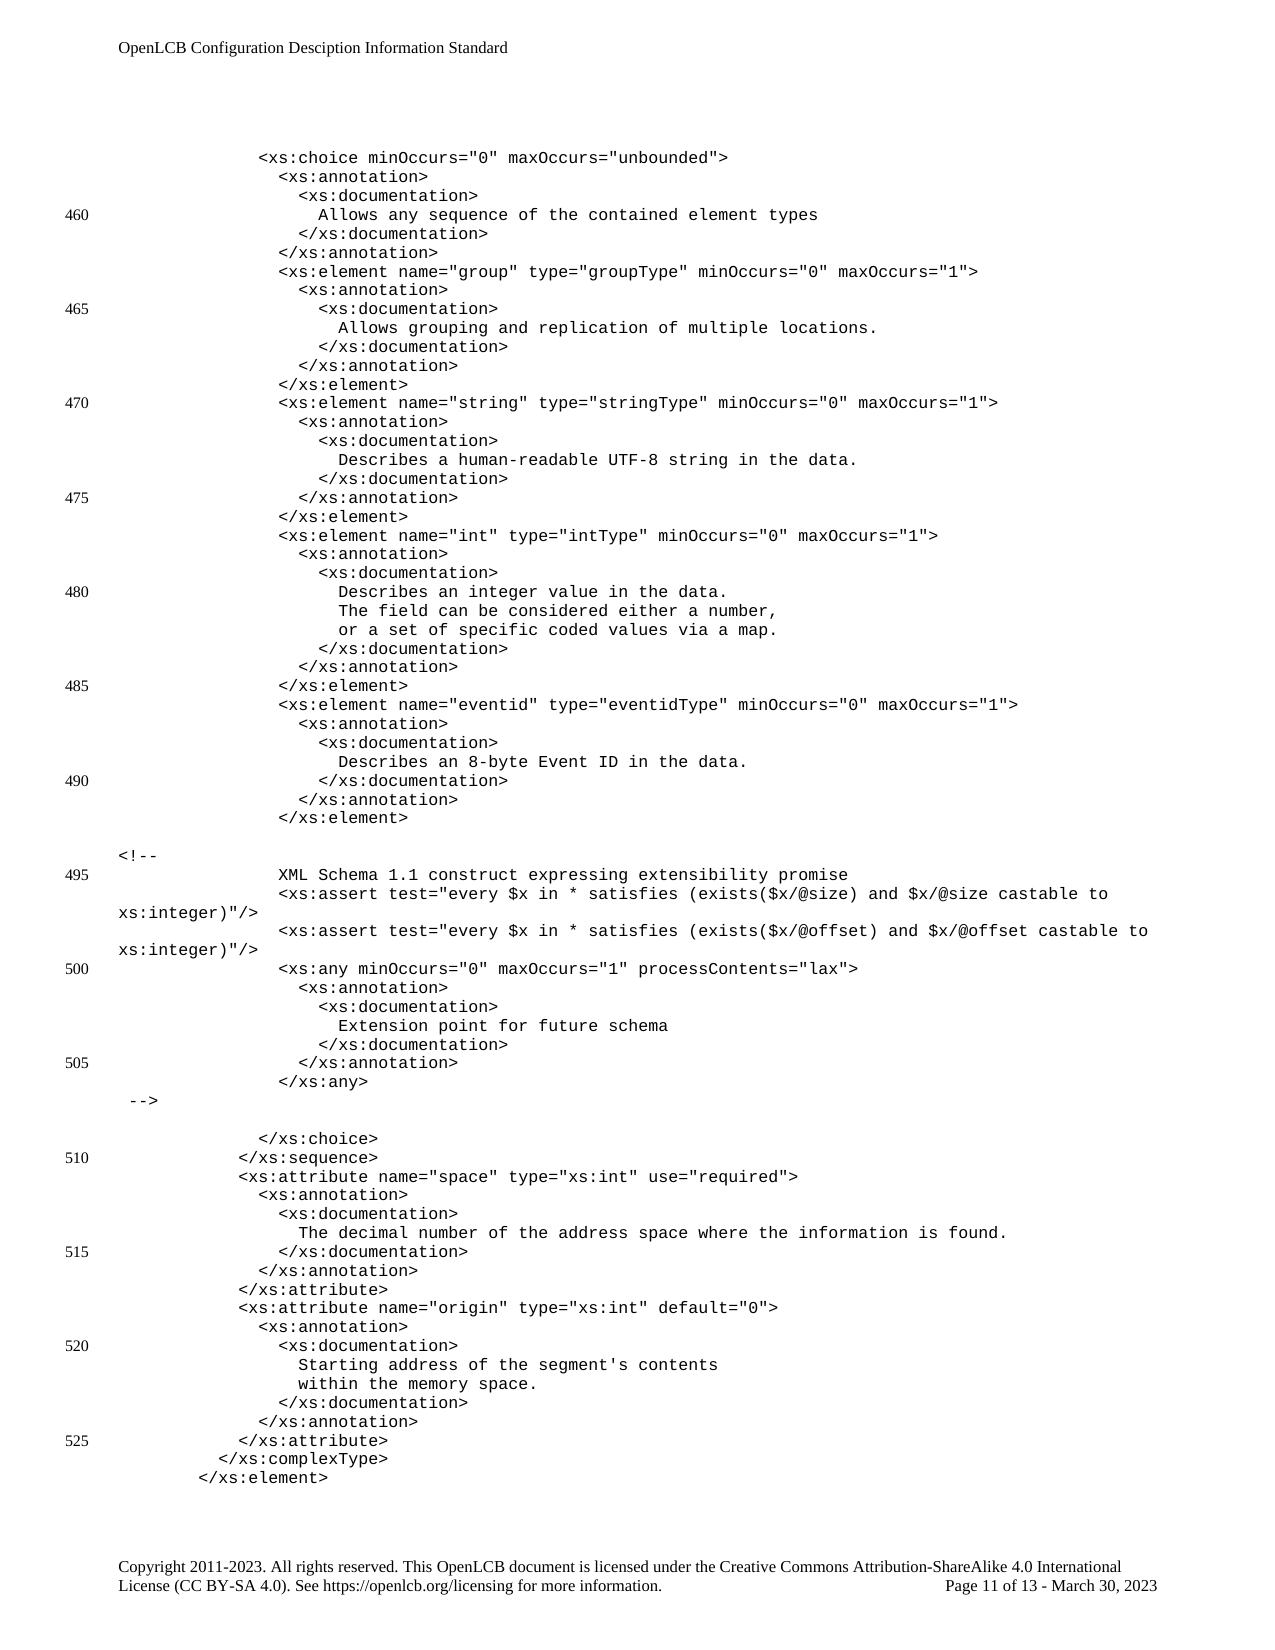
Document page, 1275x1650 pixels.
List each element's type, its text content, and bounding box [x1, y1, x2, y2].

text Allows any sequence of the contained element types [118, 207, 1157, 225]
text <xs:documentation> [118, 1206, 1157, 1225]
text <xs:element name="string" type="stringType" minOccurs="0" maxOccurs="1"> [118, 395, 1157, 414]
text </xs:documentation> [118, 640, 1157, 659]
text </xs:annotation> [118, 1262, 1157, 1281]
text </xs:attribute> [118, 1432, 1157, 1451]
text </xs:documentation> [118, 772, 1157, 791]
text <xs:any minOccurs="0" maxOccurs="1" processContents="lax"> [118, 961, 1157, 979]
text </xs:element> [118, 508, 1157, 527]
text <xs:annotation> [118, 169, 1157, 188]
text <xs:documentation> [118, 1338, 1157, 1357]
text </xs:choice> [118, 1130, 1157, 1149]
text </xs:element> [118, 810, 1157, 829]
text <xs:element name="int" type="intType" minOccurs="0" maxOccurs="1"> [118, 527, 1157, 546]
text <xs:annotation> [118, 716, 1157, 734]
text <xs:attribute name="space" type="xs:int" use="required"> [118, 1168, 1157, 1187]
text </xs:documentation> [118, 338, 1157, 357]
text Allows grouping and replication of multiple locations. [118, 320, 1157, 338]
text <xs:attribute name="origin" type="xs:int" default="0"> [118, 1300, 1157, 1319]
text The field can be considered either a number, [118, 602, 1157, 621]
text </xs:documentation> [118, 1036, 1157, 1055]
text </xs:documentation> [118, 225, 1157, 244]
text <xs:assert test="every $x in * satisfies (exists($x/@offset) and $x/@offset castable to xs:integer)"/> [118, 923, 1157, 961]
text </xs:element> [118, 376, 1157, 395]
text <xs:annotation> [118, 979, 1157, 998]
text The decimal number of the address space where the information is found. [118, 1225, 1157, 1243]
text XML Schema 1.1 construct expressing extensibility promise [118, 866, 1157, 885]
text <xs:documentation> [118, 998, 1157, 1017]
text <xs:annotation> [118, 414, 1157, 433]
text <xs:documentation> [118, 433, 1157, 452]
text Extension point for future schema [118, 1017, 1157, 1036]
text </xs:documentation> [118, 1243, 1157, 1262]
text <xs:annotation> [118, 1187, 1157, 1206]
text </xs:annotation> [118, 659, 1157, 678]
text </xs:annotation> [118, 489, 1157, 508]
text Describes a human-readable UTF-8 string in the data. [118, 452, 1157, 471]
text <xs:documentation> [118, 565, 1157, 584]
text </xs:complexType> [118, 1451, 1157, 1470]
text <xs:documentation> [118, 734, 1157, 753]
text Describes an integer value in the data. [118, 584, 1157, 602]
text </xs:documentation> [118, 471, 1157, 489]
text <xs:documentation> [118, 188, 1157, 207]
text within the memory space. [118, 1376, 1157, 1394]
text Starting address of the segment's contents [118, 1357, 1157, 1376]
text </xs:element> [118, 678, 1157, 697]
text </xs:documentation> [118, 1394, 1157, 1413]
text <!-- [118, 848, 1157, 866]
text </xs:element> [118, 1470, 1157, 1489]
text </xs:annotation> [118, 1413, 1157, 1432]
text <xs:annotation> [118, 546, 1157, 565]
text <xs:element name="group" type="groupType" minOccurs="0" maxOccurs="1"> [118, 263, 1157, 282]
text <xs:annotation> [118, 282, 1157, 301]
text </xs:annotation> [118, 244, 1157, 263]
text <xs:documentation> [118, 301, 1157, 320]
text </xs:sequence> [118, 1149, 1157, 1168]
text <xs:element name="eventid" type="eventidType" minOccurs="0" maxOccurs="1"> [118, 697, 1157, 716]
text </xs:annotation> [118, 791, 1157, 810]
text Describes an 8-byte Event ID in the data. [118, 753, 1157, 772]
text </xs:annotation> [118, 357, 1157, 376]
text </xs:attribute> [118, 1281, 1157, 1300]
text <xs:choice minOccurs="0" maxOccurs="unbounded"> [118, 150, 1157, 169]
text or a set of specific coded values via a map. [118, 621, 1157, 640]
text <xs:annotation> [118, 1319, 1157, 1338]
text </xs:any> [118, 1074, 1157, 1093]
text <xs:assert test="every $x in * satisfies (exists($x/@size) and $x/@size castable to xs:integer)"/> [118, 885, 1157, 923]
text --> [118, 1093, 1157, 1112]
text </xs:annotation> [118, 1055, 1157, 1074]
